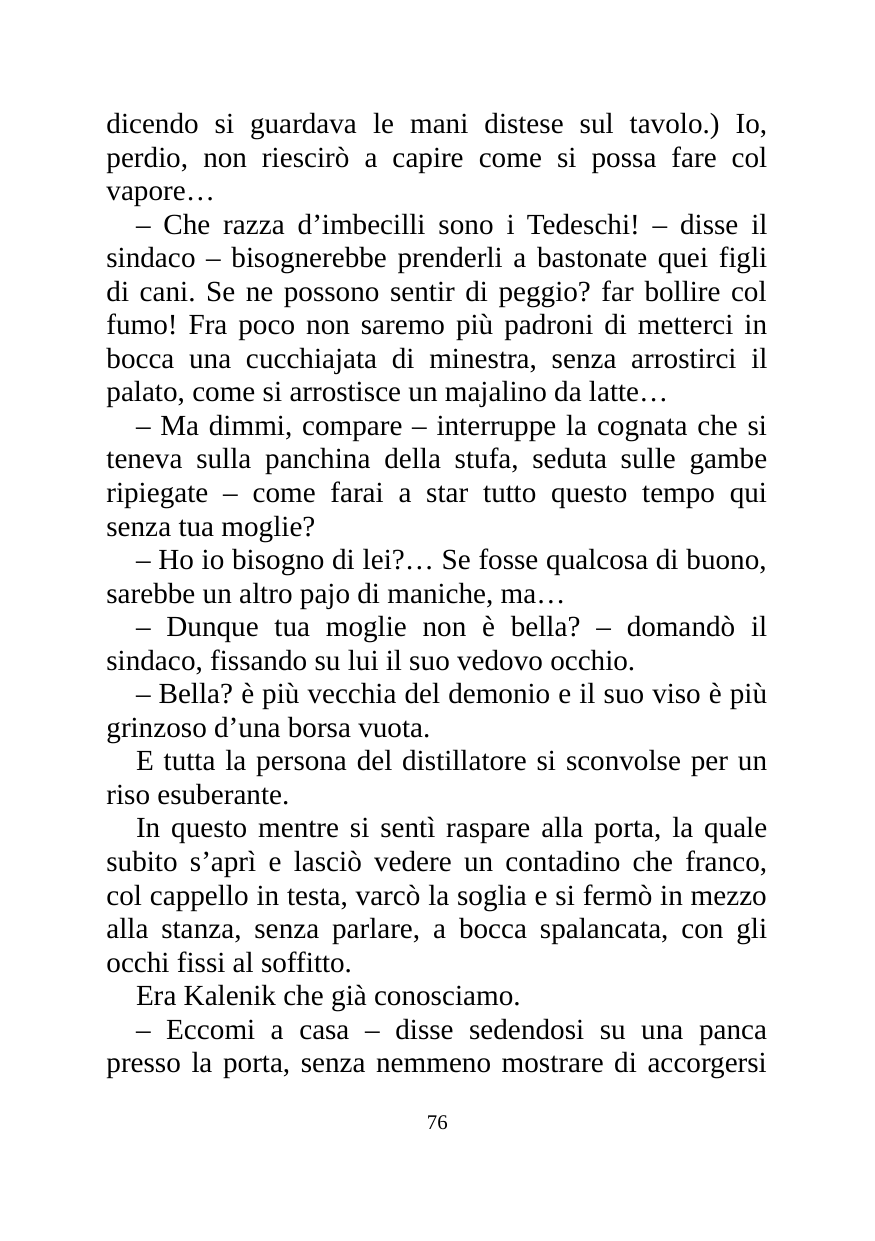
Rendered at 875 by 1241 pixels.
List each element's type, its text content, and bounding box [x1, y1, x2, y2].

text – Dunque tua moglie non è bella? – domandò il sindaco, fissando su lui il suo vedovo occhio. [106, 609, 768, 676]
text E tutta la persona del distillatore si sconvolse per un riso esuberante. [106, 743, 768, 811]
text – Ho io bisogno di lei?… Se fosse qualcosa di buono, sarebbe un altro pajo di maniche, ma… [106, 542, 768, 609]
text – Eccomi a casa – disse sedendosi su una panca presso la porta, senza nemmeno mostrare di accorgersi [106, 1012, 768, 1079]
text In questo mentre si sentì raspare alla porta, la quale subito s’aprì e lasciò vedere un contadino che franco, col cappello in testa, varcò la soglia e si fermò in mezzo alla stanza, senza parlare, a bocca spalancata, con gli occhi fissi al soffitto. [106, 811, 768, 978]
text – Bella? è più vecchia del demonio e il suo viso è più grinzoso d’una borsa vuota. [106, 676, 768, 743]
text Era Kalenik che già conosciamo. [106, 978, 768, 1012]
text – Ma dimmi, compare – interruppe la cognata che si teneva sulla panchina della stufa, seduta sulle gambe ripiegate – come farai a star tutto questo tempo qui senza tua moglie? [106, 408, 768, 542]
text dicendo si guardava le mani distese sul tavolo.) Io, perdio, non riescirò a capire come si possa fare col vapore… [106, 106, 768, 207]
text – Che razza d’imbecilli sono i Tedeschi! – disse il sindaco – bisognerebbe prenderli a bastonate quei figli di cani. Se ne possono sentir di peggio? far bollire col fumo! Fra poco non saremo più padroni di metterci in bocca una cucchiajata di minestra, senza arrostirci il palato, come si arrostisce un majalino da latte… [106, 207, 768, 408]
